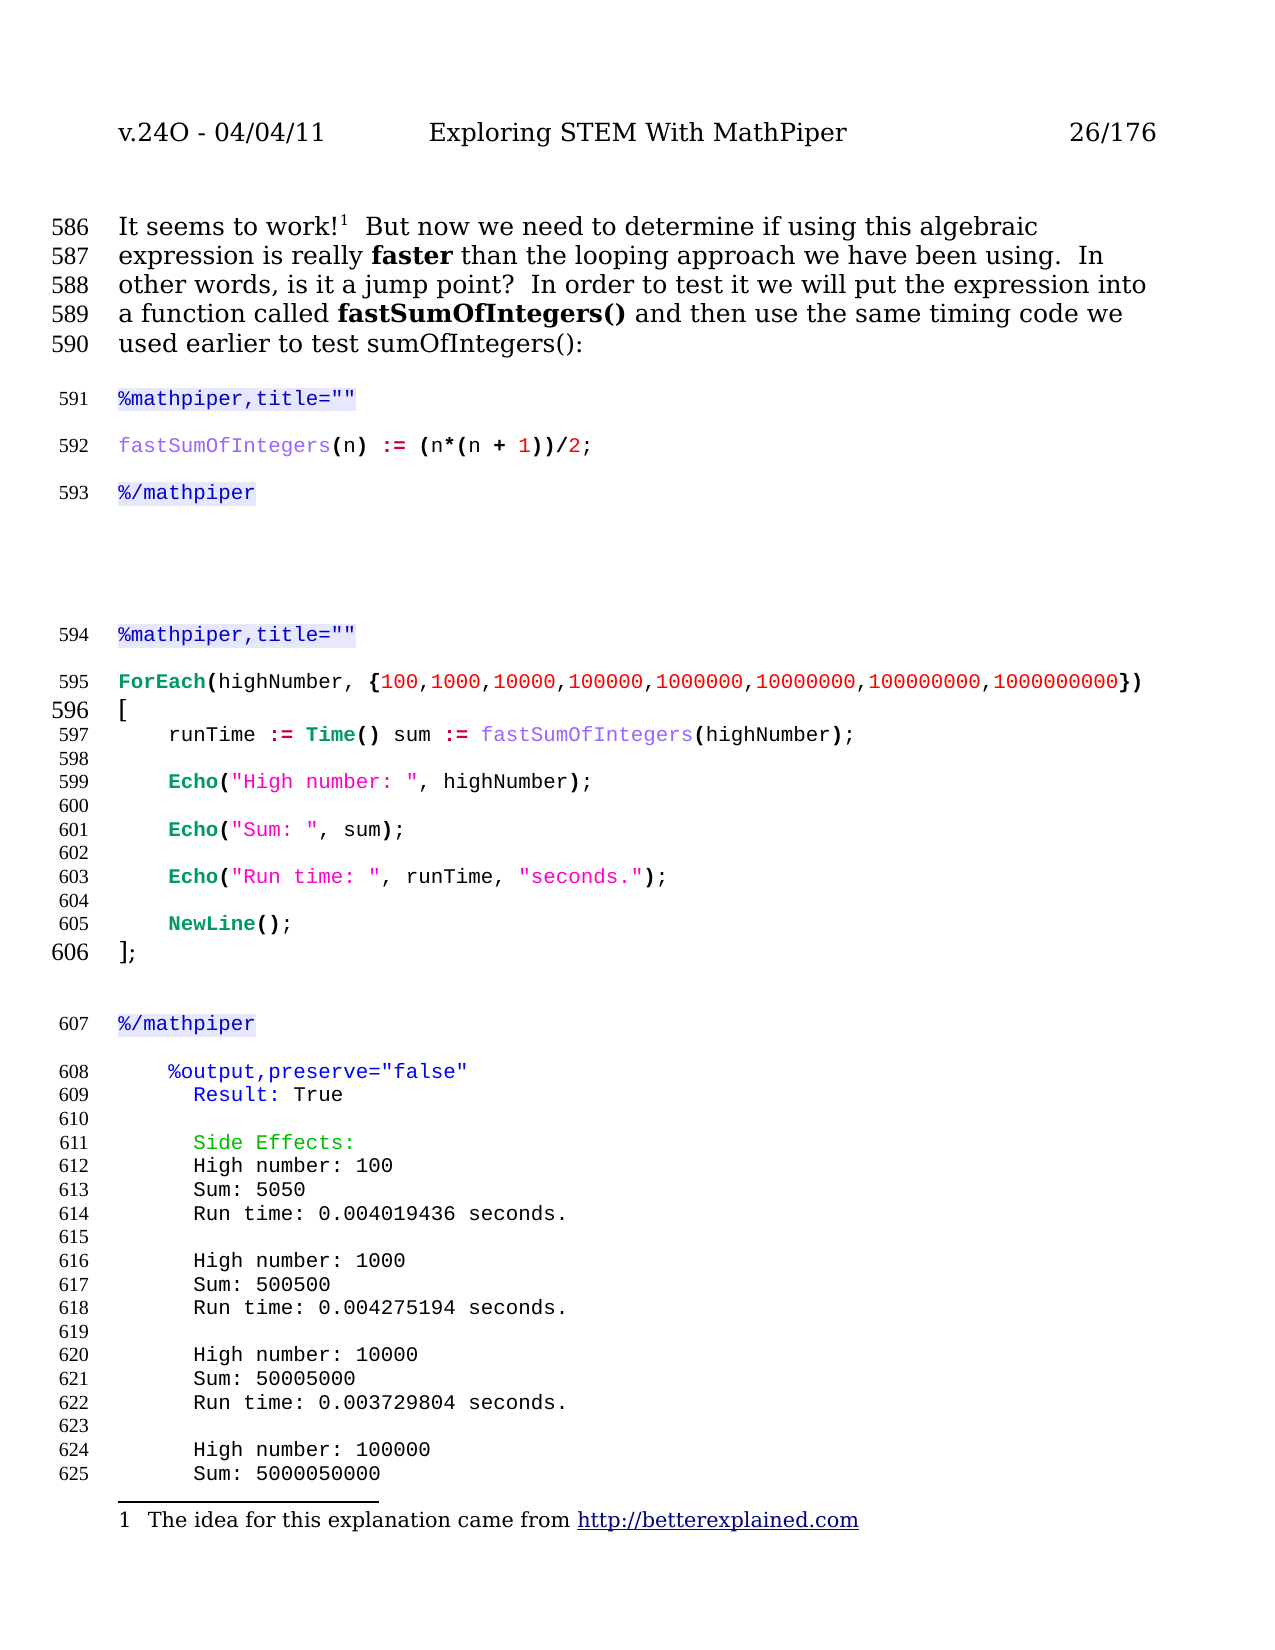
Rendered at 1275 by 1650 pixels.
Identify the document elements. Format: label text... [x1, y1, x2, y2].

text Sum: 50005000 [118, 1368, 1157, 1392]
text Echo("Run time: ", runTime, "seconds."); [118, 866, 1157, 890]
text ForEach(highNumber, {100,1000,10000,100000,1000000,10000000,100000000,1000000000}) [118, 671, 1157, 695]
text Run time: 0.004275194 seconds. [118, 1297, 1157, 1321]
text The idea for this explanation came from http://betterexplained.com [118, 1508, 1157, 1532]
text %/mathpiper [118, 482, 1157, 506]
text Run time: 0.004019436 seconds. [118, 1203, 1157, 1226]
text Sum: 500500 [118, 1273, 1157, 1297]
text Echo("Sum: ", sum); [118, 819, 1157, 842]
text Run time: 0.003729804 seconds. [118, 1392, 1157, 1415]
text %/mathpiper [118, 1013, 1157, 1037]
text High number: 100 [118, 1155, 1157, 1179]
text Echo("High number: ", highNumber); [118, 771, 1157, 795]
text fastSumOfIntegers(n) := (n*(n + 1))/2; [118, 435, 1157, 458]
text It seems to work! But now we need to determine if using this algebraic expression is really faster than the looping approach we have been using. In other words, is it a jump point? In order to test it we will put the expression into a function called fastSumOfIntegers() and then use the same timing code we used earlier to test sumOfIntegers(): [118, 212, 1157, 358]
text Side Effects: [118, 1132, 1157, 1155]
text High number: 1000 [118, 1250, 1157, 1273]
text %mathpiper,title="" [118, 624, 1157, 648]
text High number: 100000 [118, 1439, 1157, 1463]
text NewLine(); [118, 913, 1157, 937]
text %output,preserve="false" [118, 1061, 1157, 1084]
text Result: True [118, 1084, 1157, 1108]
text %mathpiper,title="" [118, 388, 1157, 411]
text ]; [118, 937, 1157, 966]
text Sum: 5000050000 [118, 1463, 1157, 1486]
text Sum: 5050 [118, 1179, 1157, 1203]
text runTime := Time() sum := fastSumOfIntegers(highNumber); [118, 724, 1157, 748]
text High number: 10000 [118, 1344, 1157, 1368]
text [ [118, 695, 1157, 724]
